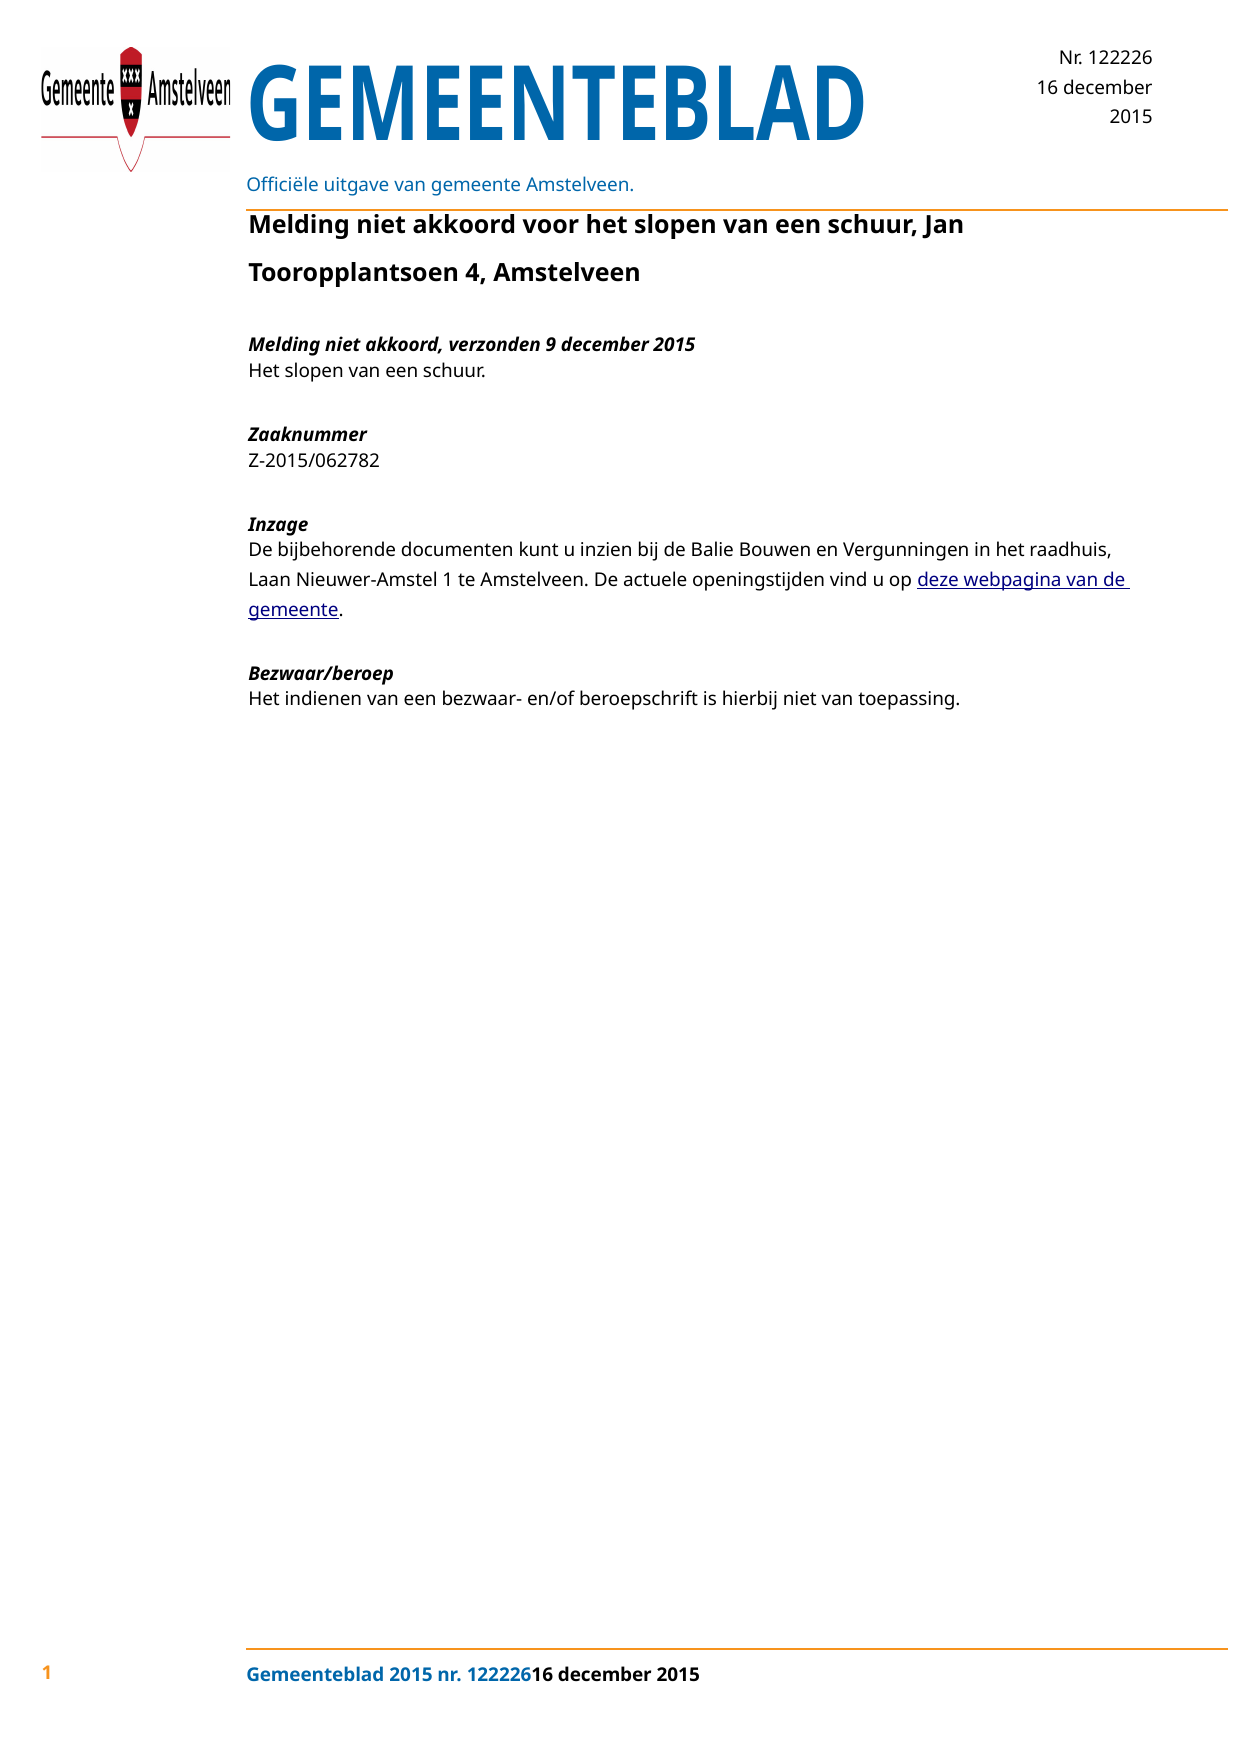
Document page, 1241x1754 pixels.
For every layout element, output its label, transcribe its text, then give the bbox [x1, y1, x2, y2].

text Inzage [248, 511, 1152, 537]
text Melding niet akkoord voor het slopen van een schuur, Jan Tooropplantsoen 4, Amstelveen [248, 211, 1152, 288]
picture [41, 47, 231, 172]
text Het indienen van een bezwaar- en/of beroepschrift is hierbij niet van toepassing. [248, 685, 1152, 711]
text Melding niet akkoord, verzonden 9 december 2015 [248, 331, 1152, 357]
text Het slopen van een schuur. [248, 357, 1152, 383]
text Zaaknummer [248, 421, 1152, 447]
text Bezwaar/beroep [248, 660, 1152, 685]
text De bijbehorende documenten kunt u inzien bij de Balie Bouwen en Vergunningen in het raadhuis, Laan Nieuwer-Amstel 1 te Amstelveen. De actuele openingstijden vind u op deze webpagina van de gemeente. [248, 537, 1152, 621]
text Z-2015/062782 [248, 447, 1152, 473]
